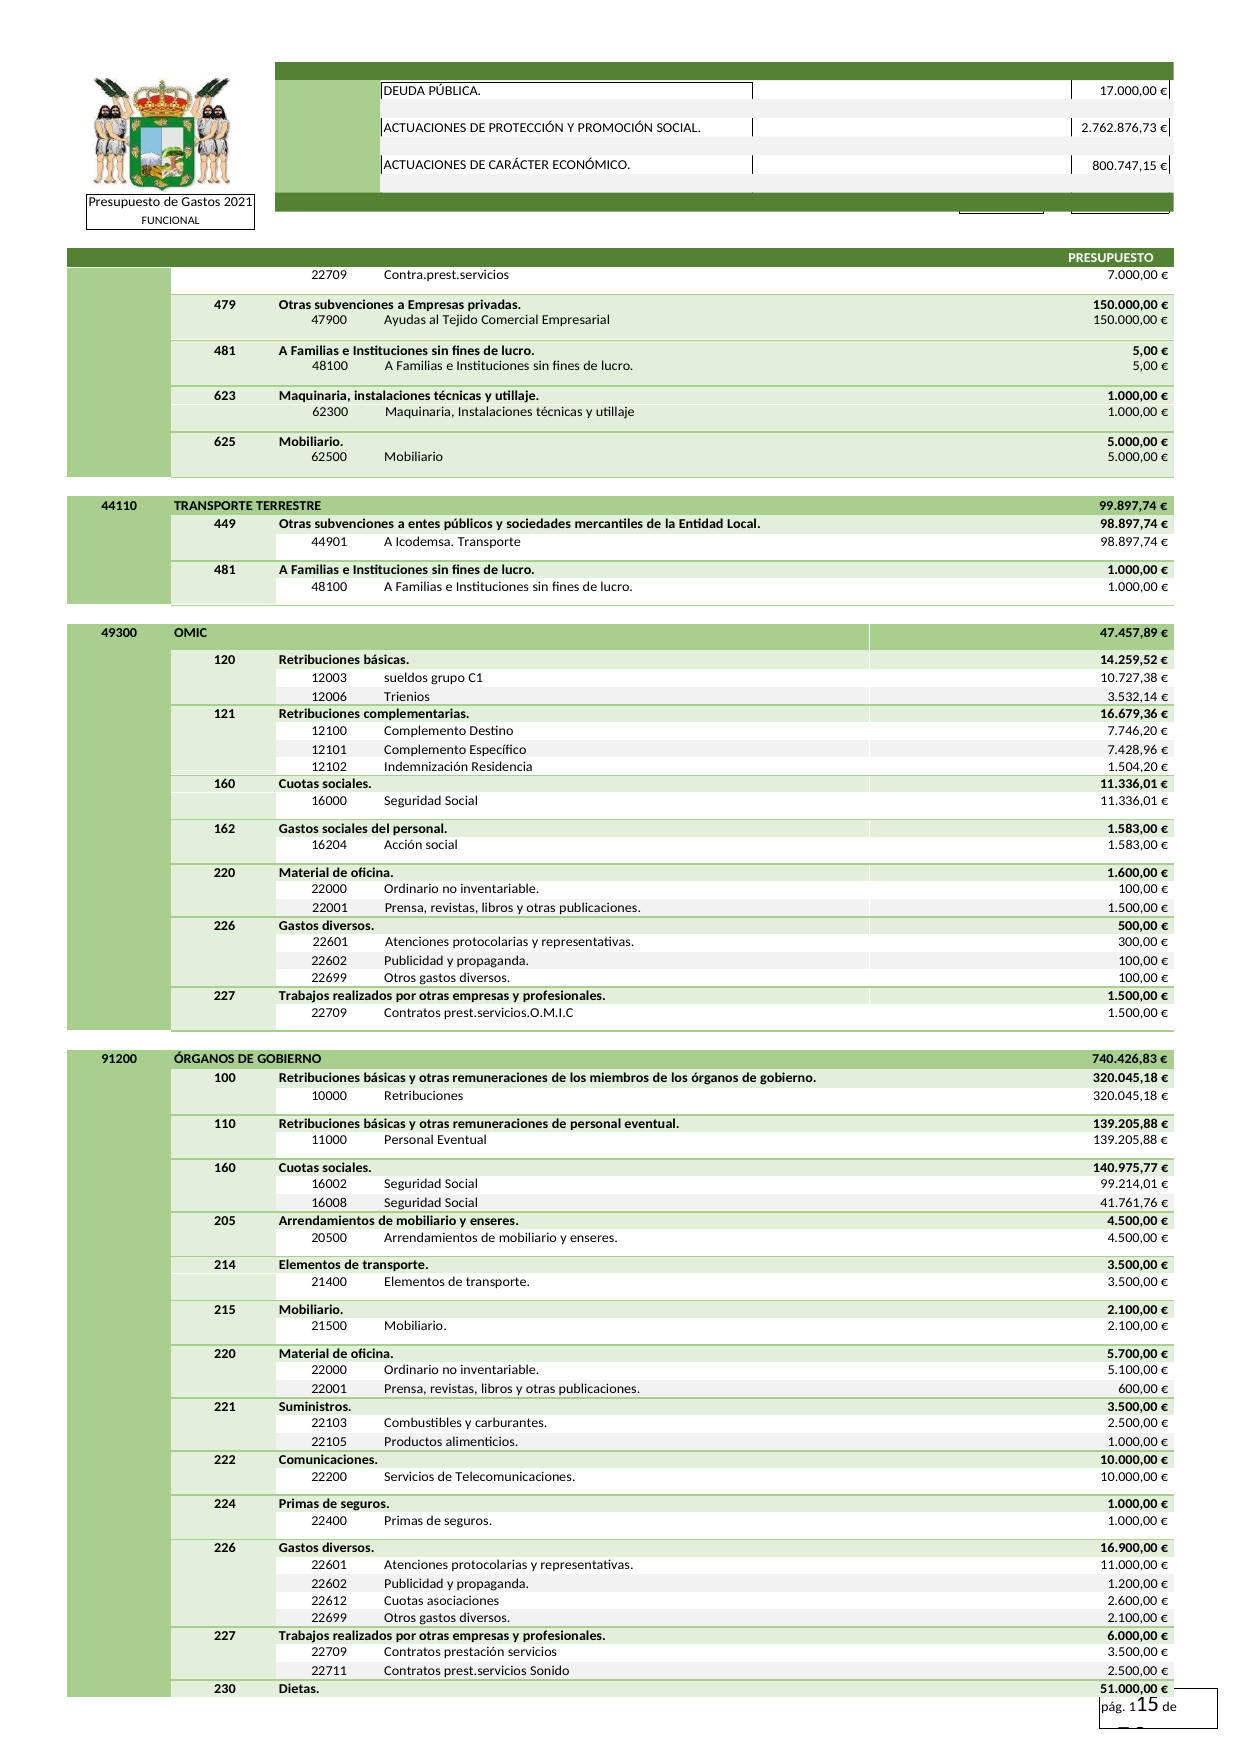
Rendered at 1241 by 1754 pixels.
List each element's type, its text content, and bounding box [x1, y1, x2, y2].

table_cell 2.100,00 € [956, 1301, 1174, 1318]
table_cell 1.000,00 € [932, 562, 1174, 578]
table_cell 22699 Otros gastos diversos. [276, 969, 869, 986]
table_cell 1.500,00 € [870, 988, 1174, 1004]
table_cell [171, 1362, 276, 1397]
table_cell 2.600,00 € [956, 1592, 1174, 1609]
table_cell 5,00 € [863, 341, 1174, 359]
table_cell 3.500,00 € [956, 1644, 1174, 1662]
table_cell 5,00 € [863, 359, 1174, 385]
table_cell 1.600,00 € [870, 865, 1174, 881]
table_cell 2.100,00 € [956, 1609, 1174, 1626]
table_cell [171, 1004, 276, 1030]
table_header PRESUPUESTO [67, 248, 1174, 267]
table_cell 1.583,00 € [870, 837, 1174, 863]
table_cell [171, 450, 257, 477]
table_cell Gastos sociales del personal. [276, 820, 869, 837]
table_cell 1.500,00 € [870, 1004, 1174, 1030]
table_cell 623 [171, 387, 257, 404]
table_cell 3.500,00 € [956, 1274, 1174, 1300]
table_cell 227 [171, 1628, 276, 1644]
table_cell Suministros. [276, 1399, 956, 1415]
table_cell 22709 Contratos prestación servicios [276, 1644, 956, 1662]
table_header 91200 ÓRGANOS DE GOBIERNO 740.426,83 € [67, 1050, 1174, 1069]
table_cell Cuotas sociales. [276, 776, 869, 792]
table_cell Trabajos realizados por otras empresas y profesionales. [276, 988, 869, 1004]
table_cell 4.500,00 € [956, 1229, 1174, 1256]
table_cell Arrendamientos de mobiliario y enseres. [276, 1213, 956, 1229]
table_cell 16.900,00 € [956, 1540, 1174, 1557]
table_cell Material de oficina. [276, 1346, 956, 1362]
table_cell [171, 793, 276, 819]
table_cell 44901 A Icodemsa. Transporte [276, 534, 932, 560]
table_cell 481 [171, 341, 257, 359]
table_cell [171, 1468, 276, 1494]
table_cell 100,00 € [870, 952, 1174, 969]
table_cell Retribuciones básicas. [276, 650, 869, 669]
table_cell 300,00 € [870, 934, 1174, 952]
table_cell 22601 Atenciones protocolarias y representativas. [276, 934, 869, 952]
table_cell Trabajos realizados por otras empresas y profesionales. [276, 1628, 956, 1644]
table_cell 62300 Maquinaria, Instalaciones técnicas y utillaje [257, 405, 863, 431]
table_cell Comunicaciones. [276, 1452, 956, 1468]
table_cell 22612 Cuotas asociaciones [276, 1592, 956, 1609]
table_cell Otras subvenciones a Empresas privadas. [257, 295, 863, 313]
table_cell 449 [171, 515, 276, 534]
table_cell 1.000,00 € [956, 1512, 1174, 1539]
table_cell [171, 1512, 276, 1539]
table_cell 16000 Seguridad Social [276, 793, 869, 819]
table_cell 479 [171, 295, 257, 313]
table_cell Material de oficina. [276, 865, 869, 881]
table_cell Retribuciones básicas y otras remuneraciones de los miembros de los órganos de gobierno. [276, 1069, 956, 1088]
table_cell 600,00 € [956, 1380, 1174, 1397]
table_cell 214 [171, 1257, 276, 1273]
table_cell 3.500,00 € [956, 1257, 1174, 1273]
table_cell 10.727,38 € [870, 669, 1174, 687]
table_cell 21500 Mobiliario. [276, 1318, 956, 1344]
table_cell 22000 Ordinario no inventariable. [276, 881, 869, 899]
table_cell 51.000,00 € [956, 1681, 1174, 1697]
table_cell 22200 Servicios de Telecomunicaciones. [276, 1468, 956, 1494]
table_cell 1.504,20 € [870, 758, 1174, 774]
table_cell 220 [171, 1346, 276, 1362]
table_cell 205 [171, 1213, 276, 1229]
table_cell 6.000,00 € [956, 1628, 1174, 1644]
table_cell 150.000,00 € [863, 313, 1174, 339]
table_cell [171, 1557, 276, 1626]
table_cell 500,00 € [870, 918, 1174, 934]
table_cell 16008 Seguridad Social [276, 1194, 956, 1211]
table_cell 5.700,00 € [956, 1346, 1174, 1362]
table_cell [67, 268, 171, 477]
table_cell 3.532,14 € [870, 687, 1174, 704]
table_cell Maquinaria, instalaciones técnicas y utillaje. [257, 387, 863, 404]
table_header 44110 TRANSPORTE TERRESTRE 99.897,74 € [67, 496, 1174, 515]
table_cell [171, 578, 276, 604]
table_cell 221 [171, 1399, 276, 1415]
table_cell [171, 1274, 276, 1300]
table_cell 10000 Retribuciones [276, 1088, 956, 1114]
table_cell 3.500,00 € [956, 1399, 1174, 1415]
table_cell 2.500,00 € [956, 1415, 1174, 1433]
table_cell [171, 934, 276, 986]
table_cell 11.000,00 € [956, 1557, 1174, 1574]
table_header [210, 624, 276, 650]
table_cell 100,00 € [870, 969, 1174, 986]
table_cell 1.000,00 € [956, 1496, 1174, 1512]
table_header 47.457,89 € [870, 624, 1174, 650]
table_cell 11.336,01 € [870, 793, 1174, 819]
table_cell A Familias e Instituciones sin fines de lucro. [257, 341, 863, 359]
table_cell 16002 Seguridad Social [276, 1176, 956, 1194]
table_cell 1.200,00 € [956, 1574, 1174, 1592]
table_cell 481 [171, 562, 276, 578]
table_cell Primas de seguros. [276, 1496, 956, 1512]
table_header [276, 624, 869, 650]
table_cell 2.100,00 € [956, 1318, 1174, 1344]
table_cell 7.746,20 € [870, 722, 1174, 740]
table_cell 1.000,00 € [932, 578, 1174, 604]
table_cell 41.761,76 € [956, 1194, 1174, 1211]
table_cell 625 [171, 433, 257, 450]
table_cell 11000 Personal Eventual [276, 1132, 956, 1158]
table_header OMIC [171, 624, 210, 650]
table_cell 320.045,18 € [956, 1069, 1174, 1088]
table_cell [171, 1415, 276, 1450]
table_cell 22699 Otros gastos diversos. [276, 1609, 956, 1626]
table_cell 160 [171, 1160, 276, 1176]
table_cell 99.214,01 € [956, 1176, 1174, 1194]
table_cell 48100 A Familias e Instituciones sin fines de lucro. [276, 578, 932, 604]
table_cell [67, 650, 171, 1030]
table_cell 20500 Arrendamientos de mobiliario y enseres. [276, 1229, 956, 1256]
table_cell 22602 Publicidad y propaganda. [276, 952, 869, 969]
table_cell Otras subvenciones a entes públicos y sociedades mercantiles de la Entidad Local. [276, 515, 932, 534]
table_cell 226 [171, 918, 276, 934]
table_cell [171, 1088, 276, 1114]
table_cell 121 [171, 706, 276, 722]
table_cell 162 [171, 820, 276, 837]
table_cell 139.205,88 € [956, 1116, 1174, 1132]
table_cell 100 [171, 1069, 276, 1088]
table_cell 11.336,01 € [870, 776, 1174, 792]
table_cell 22709 Contratos prest.servicios.O.M.I.C [276, 1004, 869, 1030]
table_cell 1.583,00 € [870, 820, 1174, 837]
table_cell 230 [171, 1681, 276, 1697]
table_cell 16.679,36 € [870, 706, 1174, 722]
table_cell 12006 Trienios [276, 687, 869, 704]
table_cell 22709 Contra.prest.servicios [257, 268, 863, 294]
table_cell [67, 515, 171, 604]
table_cell [171, 1229, 276, 1256]
table_cell 1.000,00 € [863, 387, 1174, 404]
table_cell Dietas. [276, 1681, 956, 1697]
table_cell 215 [171, 1301, 276, 1318]
table_cell 5.000,00 € [863, 450, 1174, 477]
table_cell 5.000,00 € [863, 433, 1174, 450]
table_cell 222 [171, 1452, 276, 1468]
table_cell 110 [171, 1116, 276, 1132]
table_cell 10.000,00 € [956, 1452, 1174, 1468]
picture [93, 78, 231, 192]
table_cell 7.428,96 € [870, 740, 1174, 757]
table_cell Retribuciones básicas y otras remuneraciones de personal eventual. [276, 1116, 956, 1132]
table_cell 4.500,00 € [956, 1213, 1174, 1229]
table_cell 227 [171, 988, 276, 1004]
table_cell [67, 1069, 171, 1697]
table_cell [171, 722, 276, 774]
table_cell [171, 1644, 276, 1679]
table_cell 7.000,00 € [863, 268, 1174, 294]
table_cell 22602 Publicidad y propaganda. [276, 1574, 956, 1592]
table_cell 150.000,00 € [863, 295, 1174, 313]
table_cell [171, 534, 276, 560]
table_cell [171, 1132, 276, 1158]
table_cell Elementos de transporte. [276, 1257, 956, 1273]
table_cell 22105 Productos alimenticios. [276, 1433, 956, 1450]
table_cell 14.259,52 € [870, 650, 1174, 669]
table_cell 139.205,88 € [956, 1132, 1174, 1158]
table_cell 100,00 € [870, 881, 1174, 899]
table_cell 2.500,00 € [956, 1662, 1174, 1679]
table_cell 22103 Combustibles y carburantes. [276, 1415, 956, 1433]
table_cell 10.000,00 € [956, 1468, 1174, 1494]
table_cell [171, 313, 257, 339]
table_cell [171, 1318, 276, 1344]
table_cell 12003 sueldos grupo C1 [276, 669, 869, 687]
table_header 49300 [67, 624, 171, 650]
table_cell 1.000,00 € [863, 405, 1174, 431]
table_cell 98.897,74 € [932, 515, 1174, 534]
table_cell [171, 359, 257, 385]
table_cell [171, 669, 276, 704]
table_cell 22601 Atenciones protocolarias y representativas. [276, 1557, 956, 1574]
table_cell 16204 Acción social [276, 837, 869, 863]
table_cell 224 [171, 1496, 276, 1512]
table_cell [171, 405, 257, 431]
table_cell [171, 837, 276, 863]
table_cell 12102 Indemnización Residencia [276, 758, 869, 774]
table_cell 98.897,74 € [932, 534, 1174, 560]
table_cell 160 [171, 776, 276, 792]
table_cell 22001 Prensa, revistas, libros y otras publicaciones. [276, 899, 869, 916]
table_cell 22001 Prensa, revistas, libros y otras publicaciones. [276, 1380, 956, 1397]
table_cell Mobiliario. [276, 1301, 956, 1318]
table_cell 22000 Ordinario no inventariable. [276, 1362, 956, 1380]
table_cell Retribuciones complementarias. [276, 706, 869, 722]
table_cell 1.500,00 € [870, 899, 1174, 916]
table_cell 320.045,18 € [956, 1088, 1174, 1114]
table_cell 22400 Primas de seguros. [276, 1512, 956, 1539]
table_cell 5.100,00 € [956, 1362, 1174, 1380]
table_cell Gastos diversos. [276, 1540, 956, 1557]
table_cell 62500 Mobiliario [257, 450, 863, 477]
table_cell 47900 Ayudas al Tejido Comercial Empresarial [257, 313, 863, 339]
table_cell Gastos diversos. [276, 918, 869, 934]
table_cell 220 [171, 865, 276, 881]
table_cell A Familias e Instituciones sin fines de lucro. [276, 562, 932, 578]
table_cell 226 [171, 1540, 276, 1557]
table_cell 12100 Complemento Destino [276, 722, 869, 740]
table_cell [171, 268, 257, 294]
table_cell 22711 Contratos prest.servicios Sonido [276, 1662, 956, 1679]
table_cell 48100 A Familias e Instituciones sin fines de lucro. [257, 359, 863, 385]
table_cell 12101 Complemento Específico [276, 740, 869, 757]
table_cell 1.000,00 € [956, 1433, 1174, 1450]
table_cell [171, 1176, 276, 1211]
table_cell 21400 Elementos de transporte. [276, 1274, 956, 1300]
table_cell 120 [171, 650, 276, 669]
table_cell 140.975,77 € [956, 1160, 1174, 1176]
table_cell [171, 881, 276, 916]
table_cell Cuotas sociales. [276, 1160, 956, 1176]
table_cell Mobiliario. [257, 433, 863, 450]
